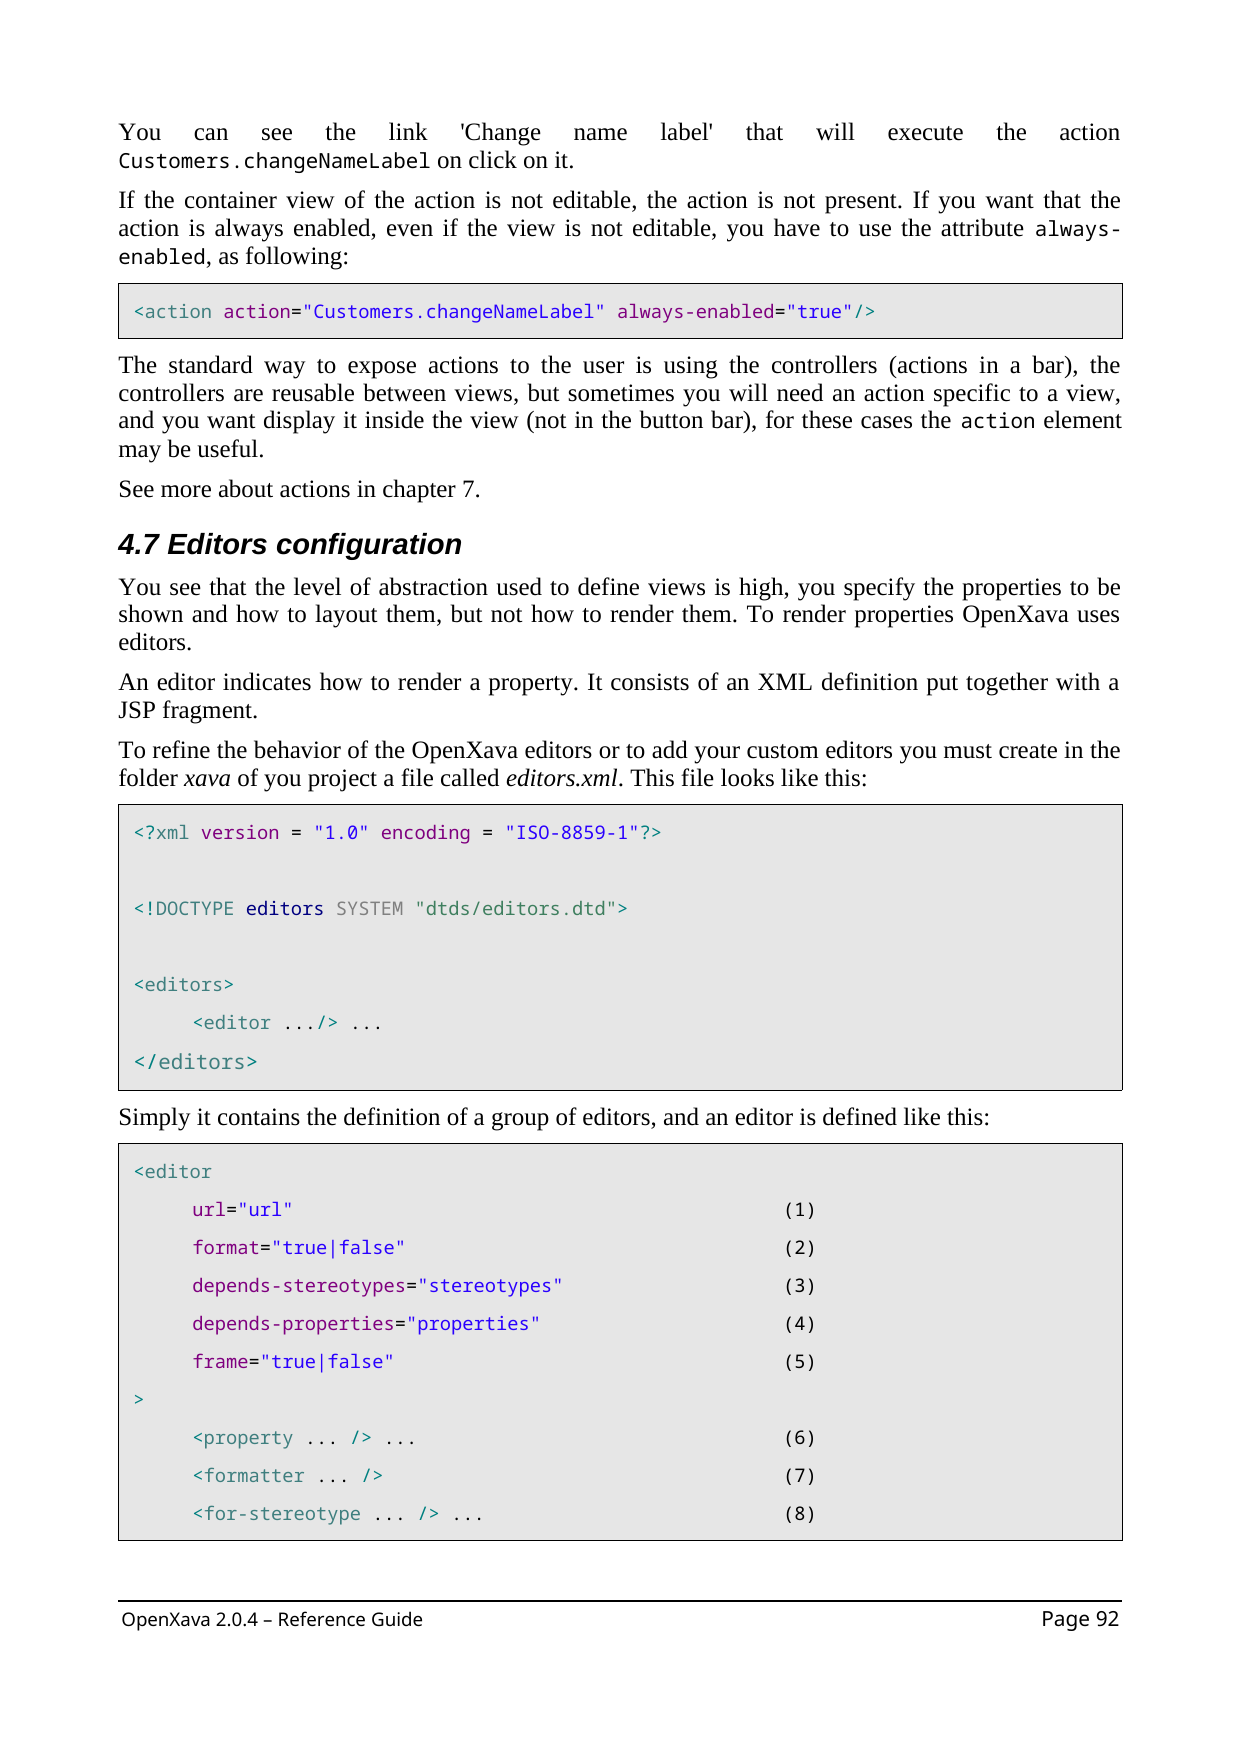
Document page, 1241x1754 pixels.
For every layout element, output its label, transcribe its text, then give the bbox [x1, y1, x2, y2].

text depends-stereotypes="stereotypes" (3) [119, 1257, 1122, 1295]
text <editor [119, 1144, 1122, 1181]
text <for-stereotype ... /> ... (8) [119, 1485, 1122, 1540]
text An editor indicates how to render a property. It consists of an XML definition put together with a JSP fragment. [118, 668, 1122, 724]
text <?xml version = "1.0" encoding = "ISO-8859-1"?> [119, 805, 1122, 842]
text The standard way to expose actions to the user is using the controllers (actions in a bar), the controllers are reusable between views, but sometimes you will need an action specific to a view, and you want display it inside the view (not in the button bar), for these cases the action element may be useful. [118, 351, 1122, 462]
text <editor .../> ... [119, 994, 1122, 1032]
text If the container view of the action is not editable, the action is not present. If you want that the action is always enabled, even if the view is not editable, you have to use the attribute always-enabled, as following: [118, 187, 1122, 271]
text See more about actions in chapter 7. [118, 475, 1122, 503]
text <editors> [119, 956, 1122, 994]
text </editors> [119, 1032, 1122, 1090]
text <formatter ... /> (7) [119, 1447, 1122, 1485]
text frame="true|false" (5) [119, 1333, 1122, 1371]
text <property ... /> ... (6) [119, 1409, 1122, 1447]
text url="url" (1) [119, 1181, 1122, 1219]
text format="true|false" (2) [119, 1219, 1122, 1257]
text You can see the link 'Change name label' that will execute the action Customers.changeNameLabel on click on it. [118, 118, 1122, 174]
text > [119, 1371, 1122, 1409]
subtitle Editors configuration [118, 528, 1122, 560]
text Simply it contains the definition of a group of editors, and an editor is defined like this: [118, 1103, 1122, 1131]
text <!DOCTYPE editors SYSTEM "dtds/editors.dtd"> [119, 880, 1122, 918]
text <action action="Customers.changeNameLabel" always-enabled="true"/> [119, 284, 1122, 338]
text depends-properties="properties" (4) [119, 1295, 1122, 1333]
text You see that the level of abstraction used to define views is high, you specify the properties to be shown and how to layout them, but not how to render them. To render properties OpenXava uses editors. [118, 573, 1122, 656]
text To refine the behavior of the OpenXava editors or to add your custom editors you must create in the folder xava of you project a file called editors.xml. This file looks like this: [118, 736, 1122, 792]
